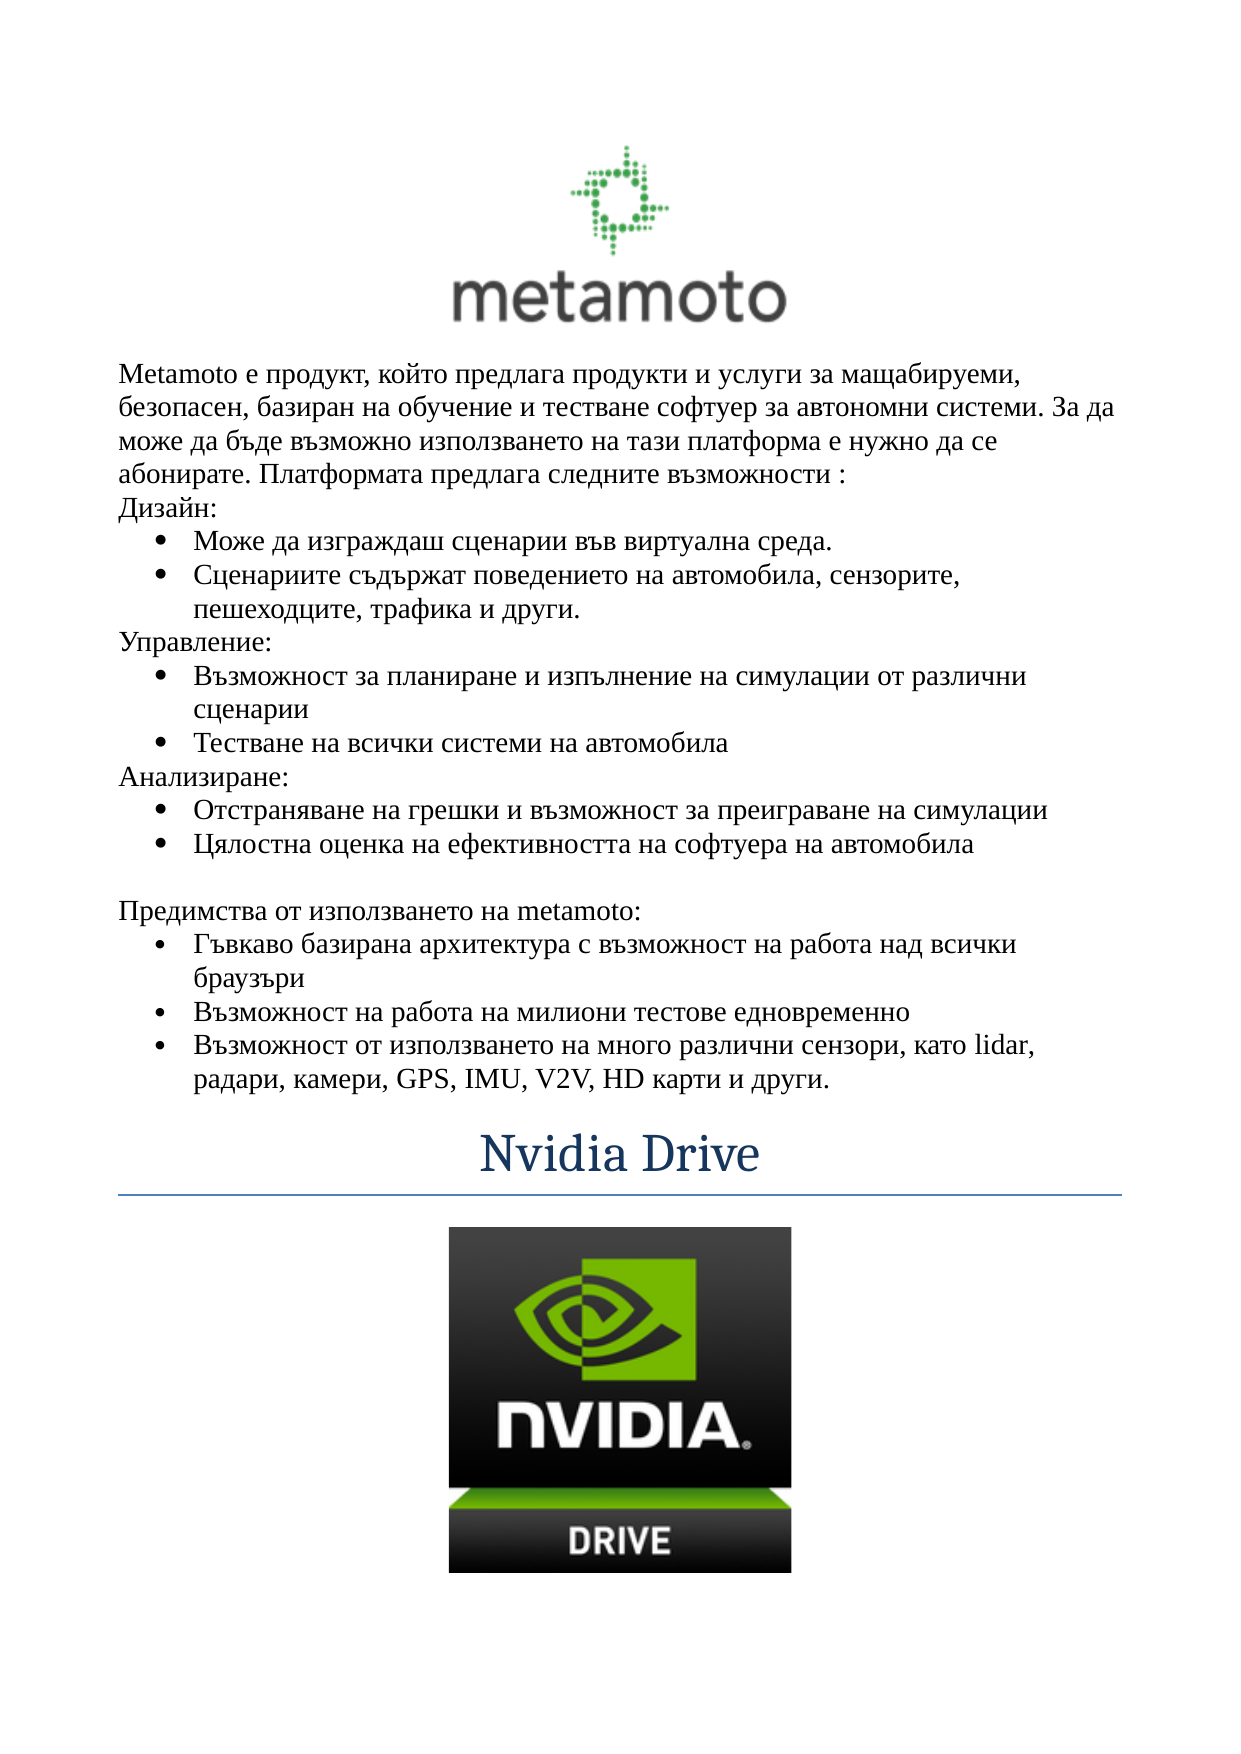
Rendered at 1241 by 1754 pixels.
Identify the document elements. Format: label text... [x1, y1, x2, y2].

text Предимства от използването на metamoto: [118, 893, 1122, 927]
text Анализиране: [118, 759, 1122, 792]
list Отстраняване на грешки и възможност за преиграване на симулации [156, 792, 1122, 826]
list Цялостна оценка на ефективността на софтуера на автомобила [156, 826, 1122, 859]
list Тестване на всички системи на автомобила [156, 725, 1122, 759]
list Възможност за планиране и изпълнение на симулации от различни сценарии [156, 658, 1122, 725]
text Nvidia Drive [118, 1123, 1122, 1194]
list Гъвкаво базирана архитектура с възможност на работа над всички браузъри [156, 927, 1122, 994]
list Възможност на работа на милиони тестове едновременно [156, 994, 1122, 1027]
list Сценариите съдържат поведението на автомобила, сензорите, пешеходците, трафика и други. [156, 557, 1122, 624]
text Дизайн: [118, 490, 1122, 523]
picture [382, 118, 858, 356]
picture [448, 1227, 792, 1573]
text Управление: [118, 624, 1122, 658]
list Възможност от използването на много различни сензори, като lidar, радари, камери, GPS, IMU, V2V, HD карти и други. [156, 1027, 1122, 1094]
list Може да изграждаш сценарии във виртуална среда. [156, 523, 1122, 557]
text Metamoto е продукт, който предлага продукти и услуги за мащабируеми, безопасен, базиран на обучение и тестване софтуер за автономни системи. За да може да бъде възможно използването на тази платформа е нужно да се абонирате. Платформата предлага следните възможности : [118, 356, 1122, 490]
